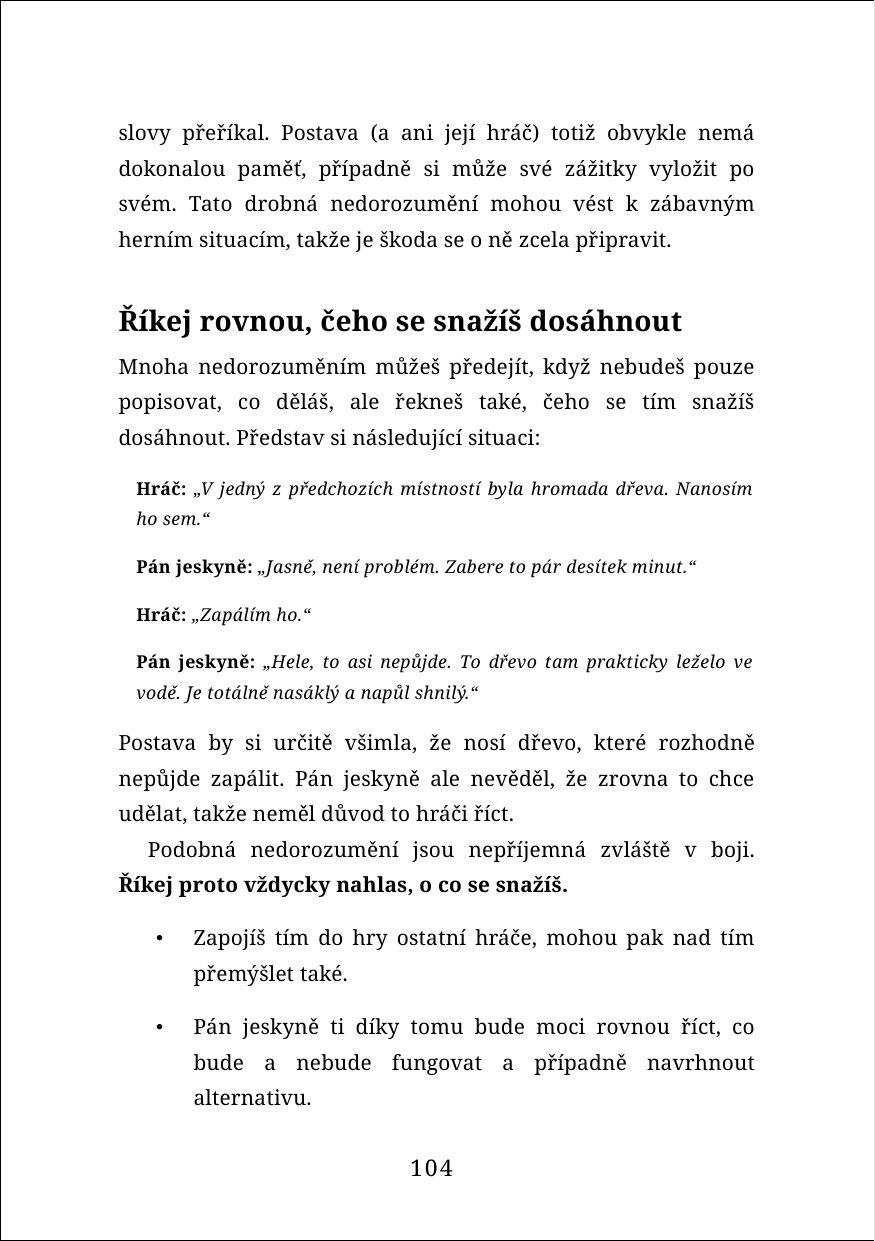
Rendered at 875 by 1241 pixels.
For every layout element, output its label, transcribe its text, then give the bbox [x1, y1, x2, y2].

text Pán jeskyně: „Jasně, není problém. Zabere to pár desítek minut.“ [136, 554, 756, 578]
text Pán jeskyně: „Hele, to asi nepůjde. To dřevo tam prakticky leželo ve vodě. Je totálně nasáklý a napůl shnilý.“ [136, 650, 756, 704]
subtitle Říkej rovnou, čeho se snažíš dosáhnout [118, 302, 756, 340]
text Mnoha nedorozuměním můžeš předejít, když nebudeš pouze popisovat, co děláš, ale řekneš také, čeho se tím snažíš dosáhnout. Představ si následující situaci: [118, 352, 756, 451]
list Pán jeskyně ti díky tomu bude moci rovnou říct, co bude a nebude fungovat a případně navrhnout alternativu. [156, 1012, 756, 1112]
list Zapojíš tím do hry ostatní hráče, mohou pak nad tím přemýšlet také. [156, 923, 756, 987]
text Hráč: „V jedný z předchozích místností byla hromada dřeva. Nanosím ho sem.“ [136, 476, 756, 530]
text Hráč: „Zapálím ho.“ [136, 602, 756, 626]
text slovy přeříkal. Postava (a ani její hráč) totiž obvykle nemá dokonalou paměť, případně si může své zážitky vyložit po svém. Tato drobná nedorozumění mohou vést k zábavným herním situacím, takže je škoda se o ně zcela připravit. [118, 118, 756, 253]
text Postava by si určitě všimla, že nosí dřevo, které rozhodně nepůjde zapálit. Pán jeskyně ale nevěděl, že zrovna to chce udělat, takže neměl důvod to hráči říct. Podobná nedorozumění jsou nepříjemná zvláště v boji. Říkej proto vždycky nahlas, o co se snažíš. [118, 728, 756, 899]
